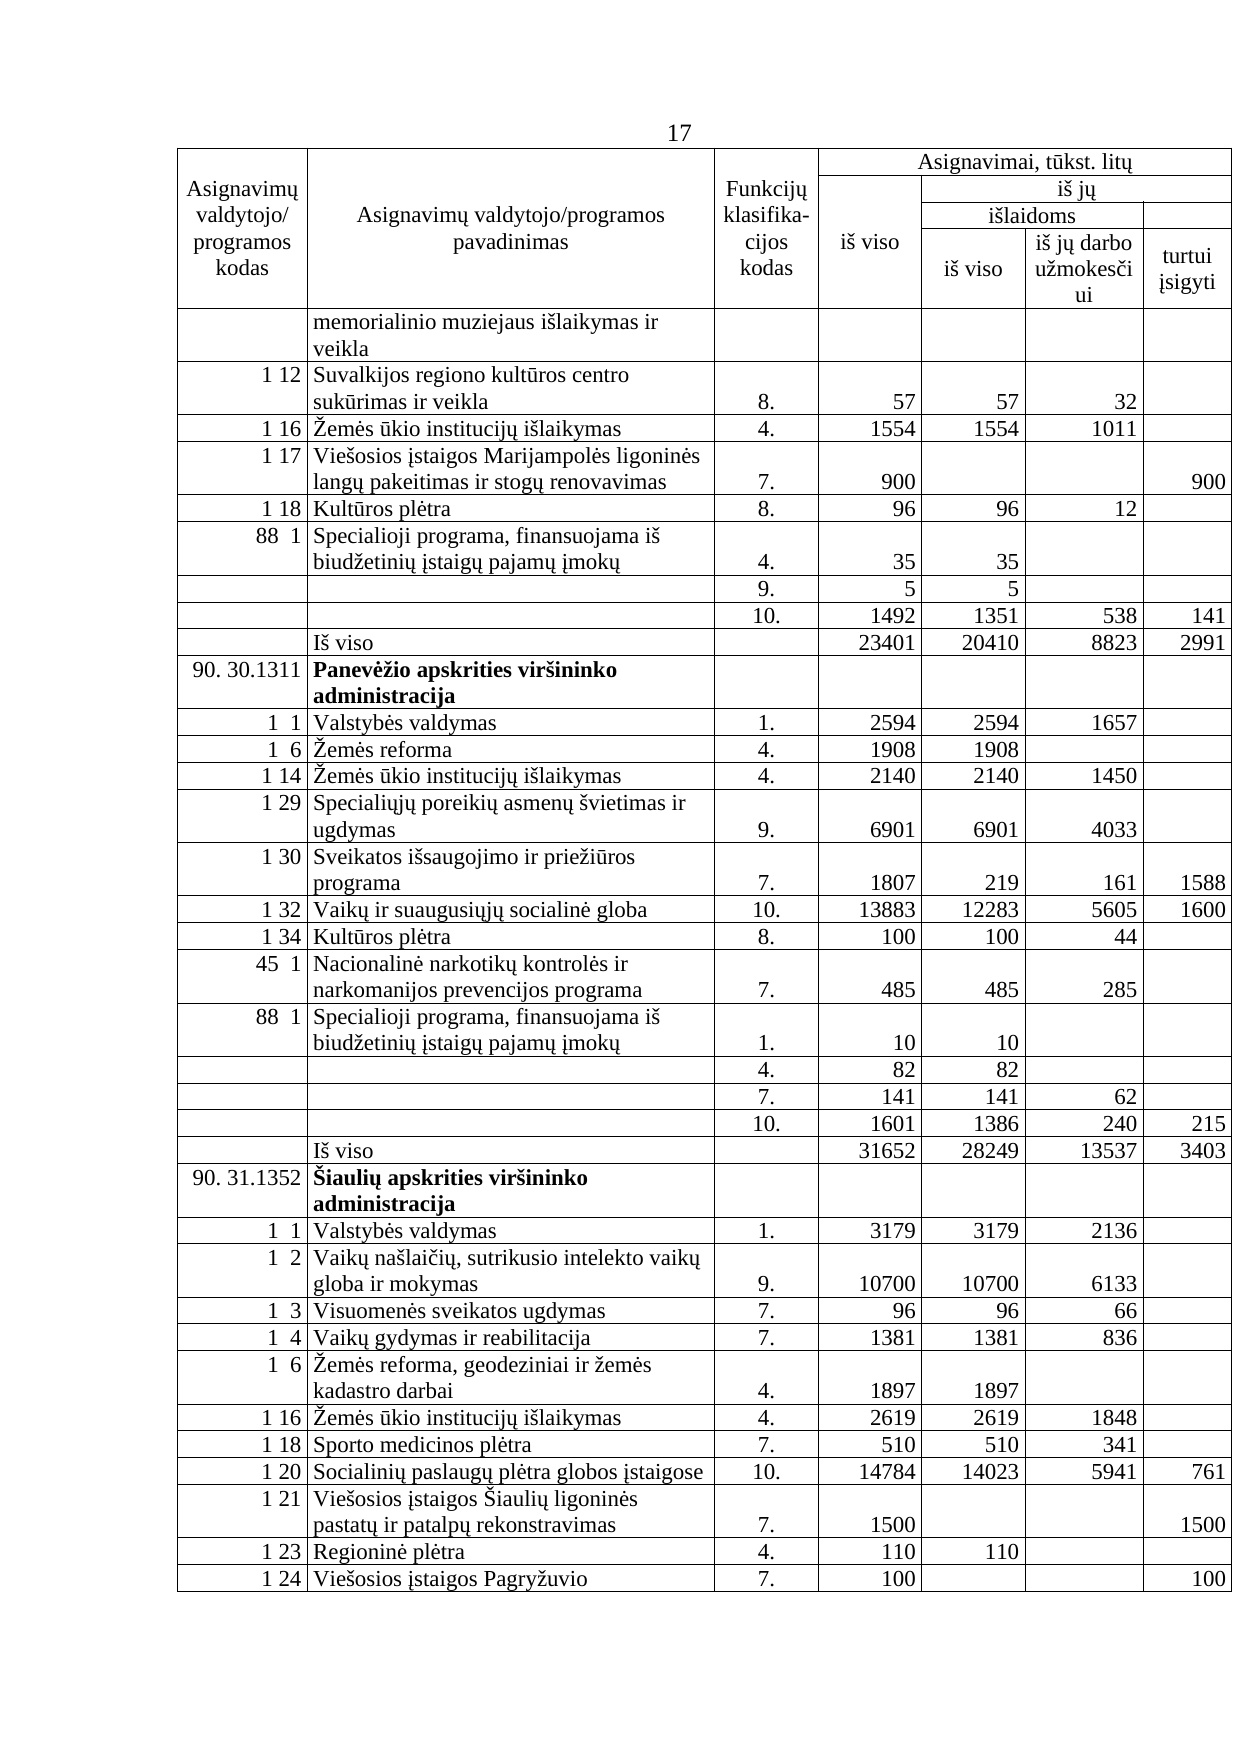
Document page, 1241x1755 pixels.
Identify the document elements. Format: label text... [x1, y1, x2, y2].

table_cell [1144, 1431, 1231, 1457]
table_cell 4. [715, 415, 818, 441]
table_cell Žemės ūkio institucijų išlaikymas [308, 1405, 714, 1430]
table_cell [178, 1057, 307, 1082]
table_cell [1144, 950, 1231, 1002]
table_cell 10. [715, 1110, 818, 1136]
table_cell 23401 [819, 629, 921, 655]
table_cell 141 [819, 1084, 921, 1109]
table_cell 1554 [922, 415, 1025, 441]
table_cell [1144, 656, 1231, 708]
table_cell Visuomenės sveikatos ugdymas [308, 1298, 714, 1323]
table_cell [1144, 522, 1231, 574]
table_cell 7. [715, 950, 818, 1002]
table_cell 1 3 [178, 1298, 307, 1323]
table_cell 10 [819, 1004, 921, 1056]
table_cell 2991 [1144, 629, 1231, 655]
table_cell [1026, 656, 1143, 708]
table_cell 1657 [1026, 709, 1143, 735]
table_cell [715, 1137, 818, 1163]
table_cell 110 [819, 1538, 921, 1564]
table_cell [308, 576, 714, 601]
table_cell Viešosios įstaigos Marijampolės ligoninės langų pakeitimas ir stogų renovavimas [308, 442, 714, 494]
table_cell [1144, 1244, 1231, 1296]
table_cell [1026, 1164, 1143, 1216]
table_cell 7. [715, 442, 818, 494]
table_cell 45 1 [178, 950, 307, 1002]
table_cell 240 [1026, 1110, 1143, 1136]
table_cell Specialioji programa, finansuojama iš biudžetinių įstaigų pajamų įmokų [308, 522, 714, 574]
table_cell 285 [1026, 950, 1143, 1002]
table_cell 96 [819, 495, 921, 521]
table_cell 3179 [819, 1218, 921, 1243]
table_cell [178, 576, 307, 601]
table_cell 836 [1026, 1324, 1143, 1350]
table_cell 900 [1144, 442, 1231, 494]
table_cell 1 18 [178, 1431, 307, 1457]
table_cell 510 [922, 1431, 1025, 1457]
table_cell 1 16 [178, 1405, 307, 1430]
table_cell [922, 1485, 1025, 1537]
table_cell Sporto medicinos plėtra [308, 1431, 714, 1457]
table_cell 5605 [1026, 896, 1143, 922]
table_cell 1381 [922, 1324, 1025, 1350]
table_cell 1492 [819, 603, 921, 628]
table_cell Žemės ūkio institucijų išlaikymas [308, 763, 714, 789]
table_cell 9. [715, 576, 818, 601]
table_cell 4. [715, 522, 818, 574]
table_cell [1026, 1538, 1143, 1564]
table_cell [1144, 709, 1231, 735]
table_cell Socialinių paslaugų plėtra globos įstaigose [308, 1458, 714, 1484]
table_cell 1500 [819, 1485, 921, 1537]
table_cell 3179 [922, 1218, 1025, 1243]
table_cell 1381 [819, 1324, 921, 1350]
table_cell 485 [819, 950, 921, 1002]
table_cell 1588 [1144, 843, 1231, 895]
table_cell 1601 [819, 1110, 921, 1136]
table_cell 8. [715, 923, 818, 949]
table_cell 7. [715, 1485, 818, 1537]
table_cell 161 [1026, 843, 1143, 895]
table_cell 10. [715, 603, 818, 628]
table_cell 1 30 [178, 843, 307, 895]
table_cell 7. [715, 1565, 818, 1591]
table_cell [1144, 736, 1231, 762]
table_cell 2140 [819, 763, 921, 789]
table_cell 35 [922, 522, 1025, 574]
table_cell 7. [715, 843, 818, 895]
table_cell memorialinio muziejaus išlaikymas ir veikla [308, 309, 714, 361]
table_cell 4. [715, 736, 818, 762]
table_cell [1144, 923, 1231, 949]
table_cell 7. [715, 1324, 818, 1350]
table_cell [308, 1110, 714, 1136]
table_cell [1144, 1084, 1231, 1109]
table_cell 12283 [922, 896, 1025, 922]
table_cell [1144, 1004, 1231, 1056]
table_cell [922, 1565, 1025, 1591]
table_cell 88 1 [178, 522, 307, 574]
table_cell Šiaulių apskrities viršininko administracija [308, 1164, 714, 1216]
table_cell [1144, 1298, 1231, 1323]
table_cell [922, 442, 1025, 494]
table_cell 10. [715, 896, 818, 922]
table_cell 2619 [922, 1405, 1025, 1430]
table_cell Žemės ūkio institucijų išlaikymas [308, 415, 714, 441]
table_cell 7. [715, 1431, 818, 1457]
table_cell 1807 [819, 843, 921, 895]
table_cell [1026, 522, 1143, 574]
table_cell 1011 [1026, 415, 1143, 441]
table_cell 20410 [922, 629, 1025, 655]
table_cell 2140 [922, 763, 1025, 789]
table_cell 6901 [819, 790, 921, 842]
table_cell [1026, 309, 1143, 361]
table_cell 1554 [819, 415, 921, 441]
table_cell 57 [819, 362, 921, 414]
table_cell 13537 [1026, 1137, 1143, 1163]
table_cell 1897 [819, 1351, 921, 1403]
table_cell 5941 [1026, 1458, 1143, 1484]
table_cell 1 6 [178, 736, 307, 762]
table_cell 1 1 [178, 1218, 307, 1243]
table_cell 1 29 [178, 790, 307, 842]
table_cell 2594 [922, 709, 1025, 735]
table_cell [819, 656, 921, 708]
table_cell Suvalkijos regiono kultūros centro sukūrimas ir veikla [308, 362, 714, 414]
table_cell [1144, 1057, 1231, 1082]
table_cell 1450 [1026, 763, 1143, 789]
table_cell Vaikų našlaičių, sutrikusio intelekto vaikų globa ir mokymas [308, 1244, 714, 1296]
table_cell 14784 [819, 1458, 921, 1484]
table_cell [1026, 1057, 1143, 1082]
table_cell [1144, 790, 1231, 842]
table_cell [1144, 1538, 1231, 1564]
table_cell 100 [819, 1565, 921, 1591]
table_cell iš viso [922, 229, 1025, 308]
table_cell Žemės reforma [308, 736, 714, 762]
table_cell 31652 [819, 1137, 921, 1163]
table_cell Panevėžio apskrities viršininko administracija [308, 656, 714, 708]
table_cell 7. [715, 1084, 818, 1109]
table_cell 219 [922, 843, 1025, 895]
table_cell iš jų darbo užmokesčiui [1026, 229, 1143, 308]
table_cell [1026, 442, 1143, 494]
table_cell 1 21 [178, 1485, 307, 1537]
table_cell 1. [715, 1004, 818, 1056]
table_cell 1 2 [178, 1244, 307, 1296]
table_cell 141 [1144, 603, 1231, 628]
table_header Asignavimų valdytojo/programos pavadinimas [308, 149, 714, 308]
table_cell 5 [922, 576, 1025, 601]
table_cell 1 20 [178, 1458, 307, 1484]
table_cell 8. [715, 495, 818, 521]
table_cell 12 [1026, 495, 1143, 521]
table_cell 9. [715, 790, 818, 842]
table_cell Kultūros plėtra [308, 495, 714, 521]
table_cell 1351 [922, 603, 1025, 628]
table_cell Regioninė plėtra [308, 1538, 714, 1564]
table_cell 100 [819, 923, 921, 949]
table_cell 4. [715, 763, 818, 789]
table_cell 88 1 [178, 1004, 307, 1056]
table_cell 35 [819, 522, 921, 574]
table_cell Specialiųjų poreikių asmenų švietimas ir ugdymas [308, 790, 714, 842]
table_cell [922, 1164, 1025, 1216]
table_cell 1 16 [178, 415, 307, 441]
table_cell 10700 [922, 1244, 1025, 1296]
table_cell [1144, 576, 1231, 601]
table_cell 2136 [1026, 1218, 1143, 1243]
table_cell Nacionalinė narkotikų kontrolės ir narkomanijos prevencijos programa [308, 950, 714, 1002]
table_cell 1 1 [178, 709, 307, 735]
table_cell 4. [715, 1057, 818, 1082]
table_cell 4033 [1026, 790, 1143, 842]
table_cell 90. 31.1352 [178, 1164, 307, 1216]
table_cell 1 14 [178, 763, 307, 789]
table_cell 1 12 [178, 362, 307, 414]
table_cell 8823 [1026, 629, 1143, 655]
table_cell 1 6 [178, 1351, 307, 1403]
table_cell iš jų [922, 176, 1231, 201]
table_cell [178, 1084, 307, 1109]
table_cell [1144, 309, 1231, 361]
table_cell Sveikatos išsaugojimo ir priežiūros programa [308, 843, 714, 895]
table_cell [1144, 203, 1231, 228]
table_cell Iš viso [308, 629, 714, 655]
table_cell Specialioji programa, finansuojama iš biudžetinių įstaigų pajamų įmokų [308, 1004, 714, 1056]
table_cell 9. [715, 1244, 818, 1296]
table_cell 1600 [1144, 896, 1231, 922]
table_cell 141 [922, 1084, 1025, 1109]
table_cell 7. [715, 1298, 818, 1323]
table_cell Viešosios įstaigos Pagryžuvio [308, 1565, 714, 1591]
table_cell 1908 [922, 736, 1025, 762]
table_cell 82 [819, 1057, 921, 1082]
table_cell 1897 [922, 1351, 1025, 1403]
table_cell [178, 1137, 307, 1163]
table_cell [1026, 1485, 1143, 1537]
table_cell 6133 [1026, 1244, 1143, 1296]
table_cell 538 [1026, 603, 1143, 628]
table_cell [1026, 576, 1143, 601]
table_cell 1 4 [178, 1324, 307, 1350]
table_cell 1 32 [178, 896, 307, 922]
table_cell 96 [922, 1298, 1025, 1323]
table_header Asignavimų valdytojo/ programos kodas [178, 149, 307, 308]
table_cell [715, 629, 818, 655]
table_cell Vaikų ir suaugusiųjų socialinė globa [308, 896, 714, 922]
table_cell 761 [1144, 1458, 1231, 1484]
table_cell [1026, 736, 1143, 762]
table_cell Kultūros plėtra [308, 923, 714, 949]
table_cell Iš viso [308, 1137, 714, 1163]
table_cell [178, 309, 307, 361]
table_cell 28249 [922, 1137, 1025, 1163]
table_cell Vaikų gydymas ir reabilitacija [308, 1324, 714, 1350]
table_cell 510 [819, 1431, 921, 1457]
table_cell [1144, 1164, 1231, 1216]
table_cell Valstybės valdymas [308, 709, 714, 735]
table_cell [922, 656, 1025, 708]
table_cell 44 [1026, 923, 1143, 949]
table_cell 110 [922, 1538, 1025, 1564]
table_cell 100 [1144, 1565, 1231, 1591]
table_cell 6901 [922, 790, 1025, 842]
table_cell 10. [715, 1458, 818, 1484]
table_cell 1848 [1026, 1405, 1143, 1430]
table_cell [715, 309, 818, 361]
table_cell 485 [922, 950, 1025, 1002]
table_cell 82 [922, 1057, 1025, 1082]
table_cell 10700 [819, 1244, 921, 1296]
table_cell 62 [1026, 1084, 1143, 1109]
table_cell 13883 [819, 896, 921, 922]
table_cell [819, 1164, 921, 1216]
table_cell 4. [715, 1351, 818, 1403]
table_cell 1908 [819, 736, 921, 762]
table_cell 1 34 [178, 923, 307, 949]
table_cell 900 [819, 442, 921, 494]
table_cell [1026, 1004, 1143, 1056]
table_cell 1. [715, 709, 818, 735]
table_cell išlaidoms [922, 203, 1143, 228]
table_cell Žemės reforma, geodeziniai ir žemės kadastro darbai [308, 1351, 714, 1403]
table_cell [715, 656, 818, 708]
table_cell turtui įsigyti [1144, 229, 1231, 308]
table_cell [1144, 415, 1231, 441]
table_cell 215 [1144, 1110, 1231, 1136]
table_cell [715, 1164, 818, 1216]
table_cell [1144, 495, 1231, 521]
table_cell 32 [1026, 362, 1143, 414]
table_cell Valstybės valdymas [308, 1218, 714, 1243]
table_cell 8. [715, 362, 818, 414]
table_cell Viešosios įstaigos Šiaulių ligoninės pastatų ir patalpų rekonstravimas [308, 1485, 714, 1537]
table_cell 14023 [922, 1458, 1025, 1484]
table_cell 1500 [1144, 1485, 1231, 1537]
table_cell [1144, 1218, 1231, 1243]
table_cell [1144, 1351, 1231, 1403]
table_cell [178, 1110, 307, 1136]
table_cell 100 [922, 923, 1025, 949]
table_cell 96 [922, 495, 1025, 521]
table_cell [1026, 1565, 1143, 1591]
table_cell [1144, 763, 1231, 789]
table_cell 90. 30.1311 [178, 656, 307, 708]
table_cell [308, 1057, 714, 1082]
table_cell 10 [922, 1004, 1025, 1056]
table_cell [308, 1084, 714, 1109]
table_cell 341 [1026, 1431, 1143, 1457]
table_cell 4. [715, 1538, 818, 1564]
table_cell 1 24 [178, 1565, 307, 1591]
table_cell 4. [715, 1405, 818, 1430]
table_cell [178, 603, 307, 628]
table_cell 3403 [1144, 1137, 1231, 1163]
table_cell 57 [922, 362, 1025, 414]
table_cell 1 23 [178, 1538, 307, 1564]
table_cell [1144, 1324, 1231, 1350]
table_header Funkcijų klasifika-cijos kodas [715, 149, 818, 308]
table_cell iš viso [819, 176, 921, 308]
table_cell 2594 [819, 709, 921, 735]
table_cell 1 17 [178, 442, 307, 494]
table_cell [1144, 362, 1231, 414]
table_cell [308, 603, 714, 628]
table_cell 96 [819, 1298, 921, 1323]
table_cell 1. [715, 1218, 818, 1243]
table_header Asignavimai, tūkst. litų [819, 149, 1231, 174]
table_cell 66 [1026, 1298, 1143, 1323]
table_cell [1026, 1351, 1143, 1403]
table_cell 1386 [922, 1110, 1025, 1136]
table_cell [819, 309, 921, 361]
table_cell 2619 [819, 1405, 921, 1430]
table_cell [1144, 1405, 1231, 1430]
table_cell [178, 629, 307, 655]
table_cell 1 18 [178, 495, 307, 521]
table_cell 5 [819, 576, 921, 601]
table_cell [922, 309, 1025, 361]
